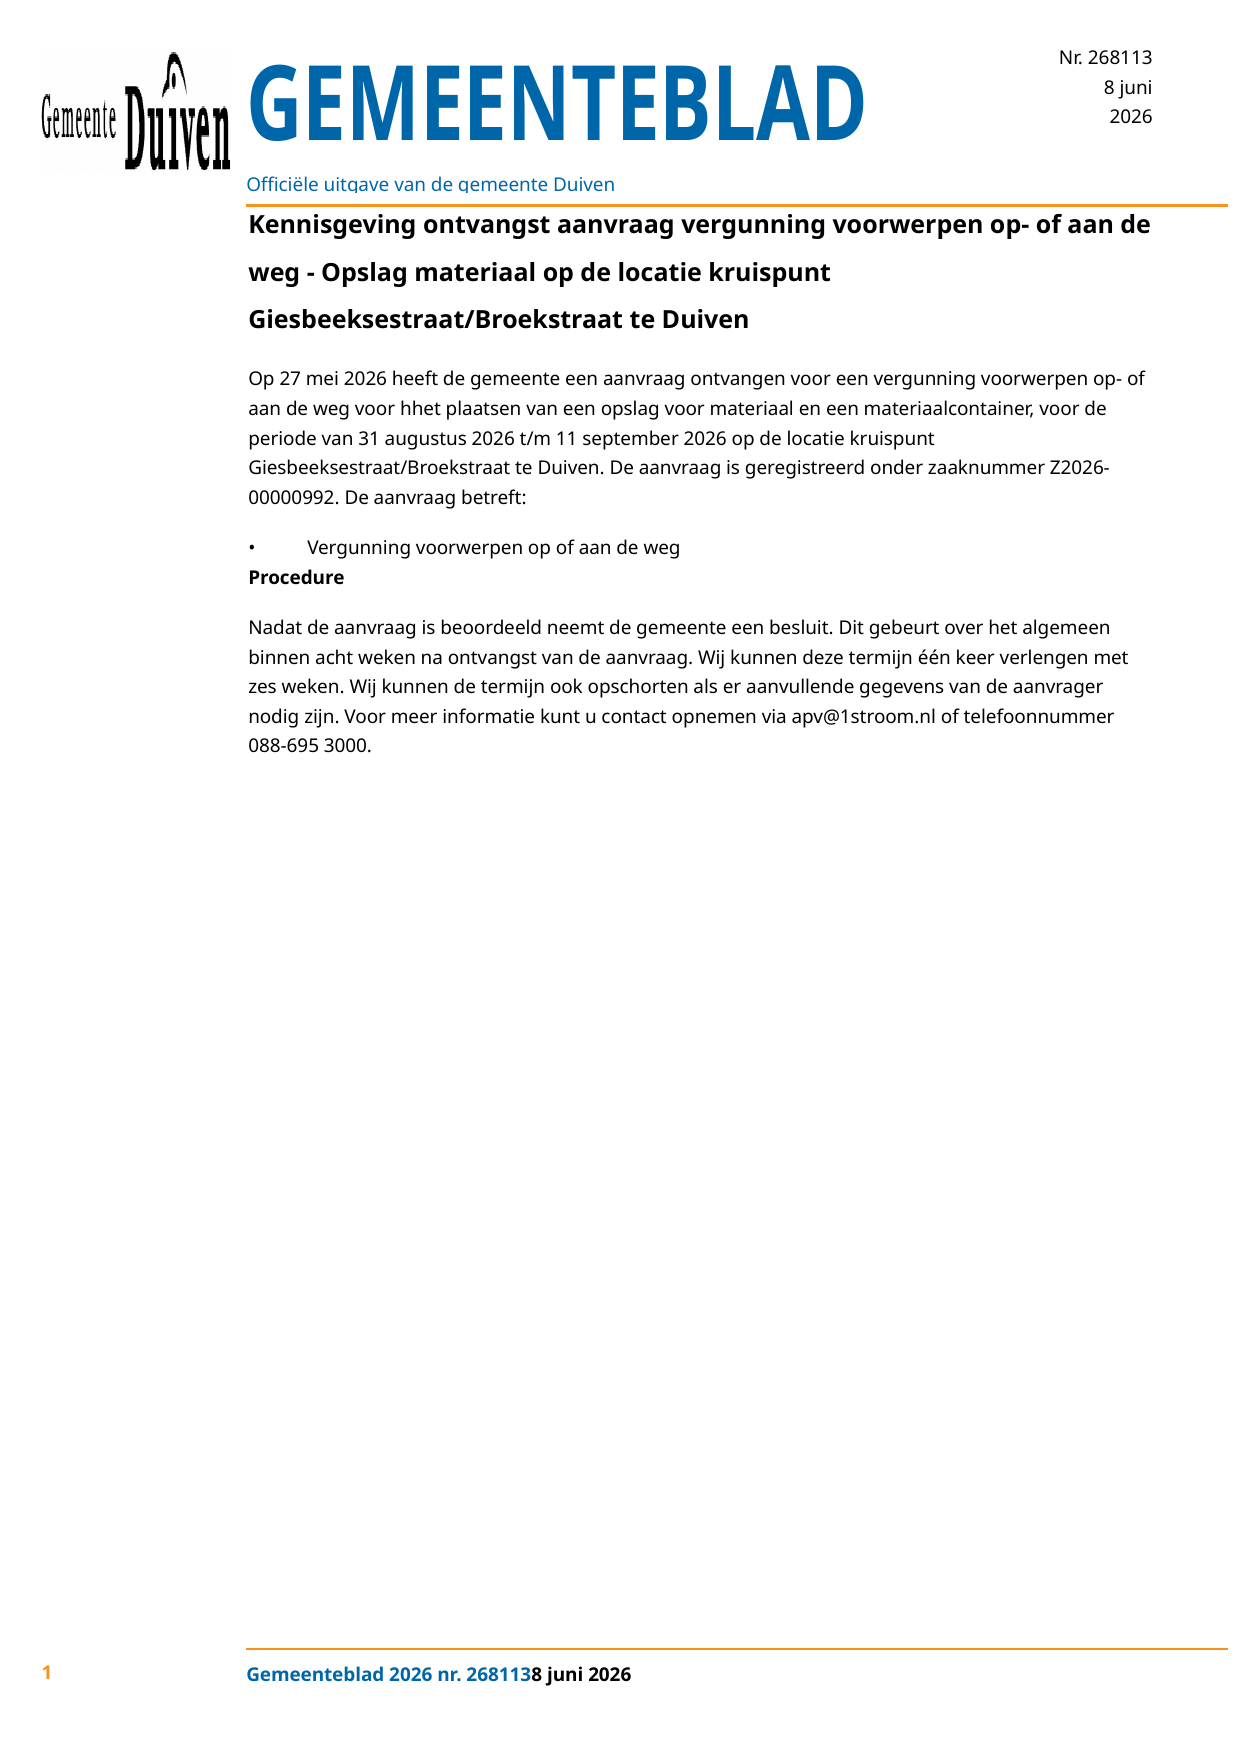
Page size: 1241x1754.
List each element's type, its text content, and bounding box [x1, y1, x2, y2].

text Nadat de aanvraag is beoordeeld neemt de gemeente een besluit. Dit gebeurt over het algemeen binnen acht weken na ontvangst van de aanvraag. Wij kunnen deze termijn één keer verlengen met zes weken. Wij kunnen de termijn ook opschorten als er aanvullende gegevens van de aanvrager nodig zijn. Voor meer informatie kunt u contact opnemen via apv@1stroom.nl of telefoonnummer 088-695 3000. [248, 614, 1152, 758]
text Kennisgeving ontvangst aanvraag vergunning voorwerpen op- of aan de weg - Opslag materiaal op de locatie kruispunt Giesbeeksestraat/Broekstraat te Duiven [248, 207, 1152, 336]
text Procedure [248, 564, 1152, 589]
text Op 27 mei 2026 heeft de gemeente een aanvraag ontvangen voor een vergunning voorwerpen op- of aan de weg voor hhet plaatsen van een opslag voor materiaal en een materiaalcontainer, voor de periode van 31 augustus 2026 t/m 11 september 2026 op de locatie kruispunt Giesbeeksestraat/Broekstraat te Duiven. De aanvraag is geregistreerd onder zaaknummer Z2026-00000992. De aanvraag betreft: [248, 366, 1152, 509]
list Vergunning voorwerpen op of aan de weg [248, 534, 1152, 560]
picture [41, 47, 231, 172]
